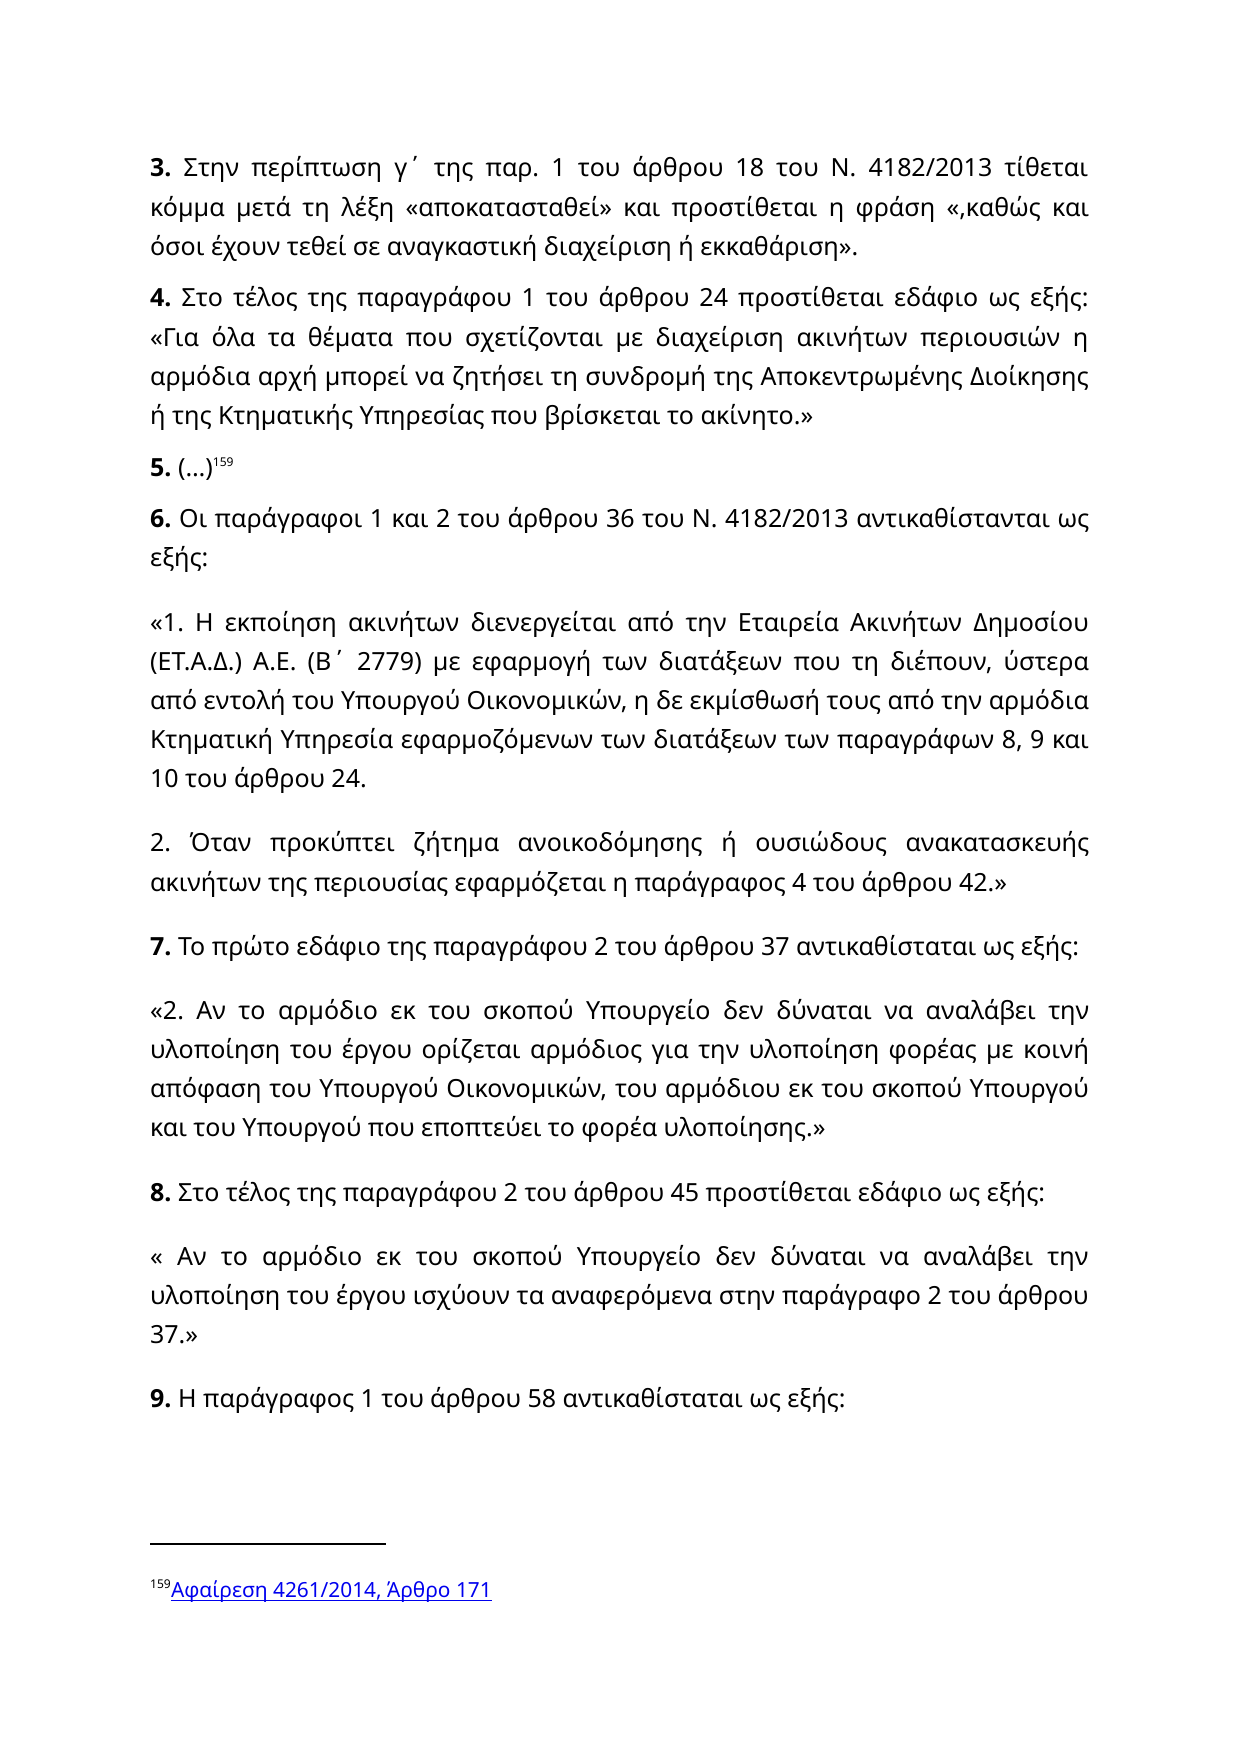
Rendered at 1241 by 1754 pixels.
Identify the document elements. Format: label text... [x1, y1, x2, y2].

text 8. Στο τέλος της παραγράφου 2 του άρθρου 45 προστίθεται εδάφιο ως εξής: [150, 1174, 1090, 1208]
text « Αν το αρμόδιο εκ του σκοπού Υπουργείο δεν δύναται να αναλάβει την υλοποίηση του έργου ισχύουν τα αναφερόμενα στην παράγραφο 2 του άρθρου 37.» [150, 1238, 1090, 1351]
text «2. Αν το αρμόδιο εκ του σκοπού Υπουργείο δεν δύναται να αναλάβει την υλοποίηση του έργου ορίζεται αρμόδιος για την υλοποίηση φορέας με κοινή απόφαση του Υπουργού Οικονομικών, του αρμόδιου εκ του σκοπού Υπουργού και του Υπουργού που εποπτεύει το φορέα υλοποίησης.» [150, 992, 1090, 1144]
text 5. (…) [150, 449, 1090, 483]
text 4. Στο τέλος της παραγράφου 1 του άρθρου 24 προστίθεται εδάφιο ως εξής: «Για όλα τα θέματα που σχετίζονται με διαχείριση ακινήτων περιουσιών η αρμόδια αρχή μπορεί να ζητήσει τη συνδρομή της Αποκεντρωμένης Διοίκησης ή της Κτηματικής Υπηρεσίας που βρίσκεται το ακίνητο.» [150, 280, 1090, 432]
text 7. Το πρώτο εδάφιο της παραγράφου 2 του άρθρου 37 αντικαθίσταται ως εξής: [150, 928, 1090, 962]
text 3. Στην περίπτωση γ΄ της παρ. 1 του άρθρου 18 του Ν. 4182/2013 τίθεται κόμμα μετά τη λέξη «αποκατασταθεί» και προστίθεται η φράση «,καθώς και όσοι έχουν τεθεί σε αναγκαστική διαχείριση ή εκκαθάριση». [150, 150, 1090, 262]
text 6. Οι παράγραφοι 1 και 2 του άρθρου 36 του Ν. 4182/2013 αντικαθίστανται ως εξής: [150, 501, 1090, 574]
text «1. Η εκποίηση ακινήτων διενεργείται από την Εταιρεία Ακινήτων Δημοσίου (ΕΤ.Α.Δ.) Α.Ε. (Β΄ 2779) με εφαρμογή των διατάξεων που τη διέπουν, ύστερα από εντολή του Υπουργού Οικονομικών, η δε εκμίσθωσή τους από την αρμόδια Κτηματική Υπηρεσία εφαρμοζόμενων των διατάξεων των παραγράφων 8, 9 και 10 του άρθρου 24. [150, 604, 1090, 795]
text Αφαίρεση 4261/2014, Άρθρο 171 [150, 1576, 1090, 1604]
text 2. Όταν προκύπτει ζήτημα ανοικοδόμησης ή ουσιώδους ανακατασκευής ακινήτων της περιουσίας εφαρμόζεται η παράγραφος 4 του άρθρου 42.» [150, 825, 1090, 898]
text 9. Η παράγραφος 1 του άρθρου 58 αντικαθίσταται ως εξής: [150, 1381, 1090, 1415]
